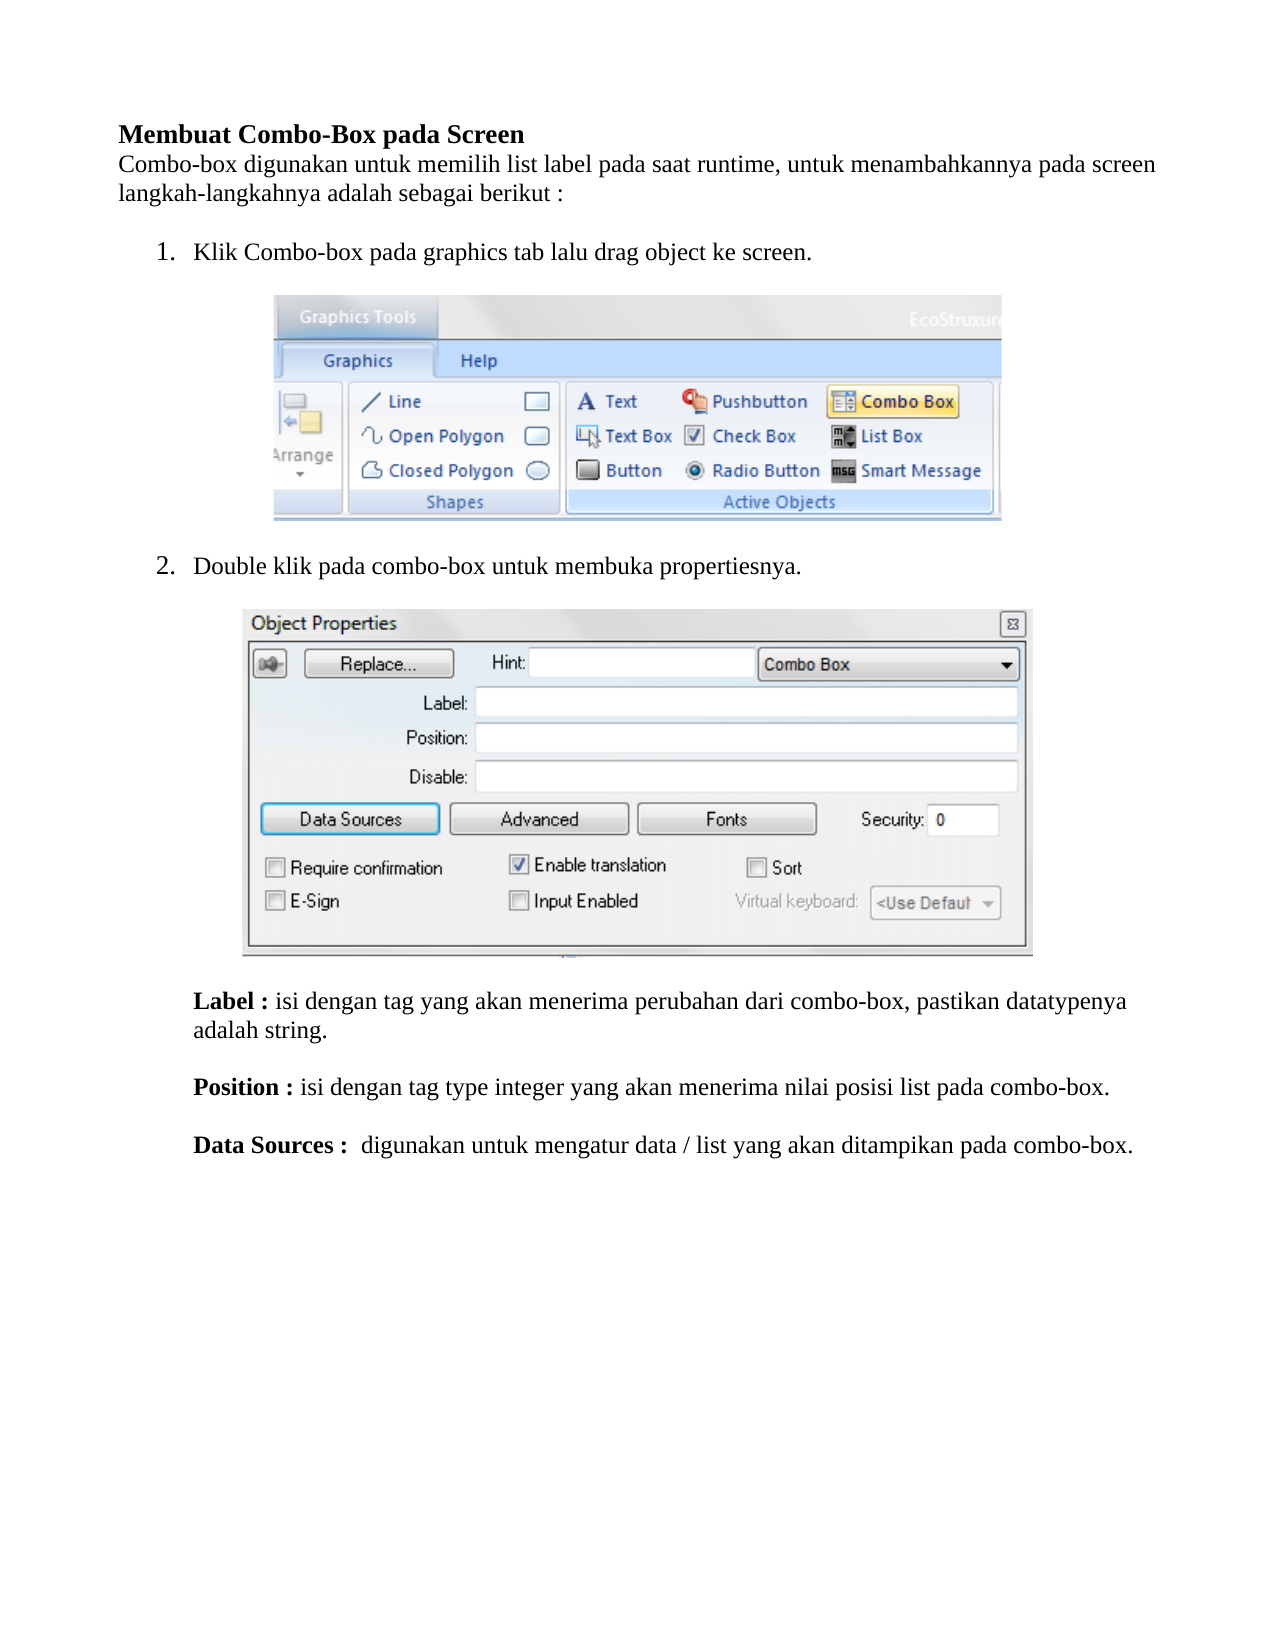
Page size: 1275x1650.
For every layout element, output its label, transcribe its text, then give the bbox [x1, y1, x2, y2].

text Combo-box digunakan untuk memilih list label pada saat runtime, untuk menambahkannya pada screen langkah-langkahnya adalah sebagai berikut : [118, 149, 1157, 207]
list Klik Combo-box pada graphics tab lalu drag object ke screen. [156, 236, 1157, 267]
list Data Sources : digunakan untuk mengatur data / list yang akan ditampikan pada combo-box. [156, 1130, 1157, 1159]
text Membuat Combo-Box pada Screen [118, 118, 1157, 149]
picture [273, 295, 1002, 521]
list Position : isi dengan tag type integer yang akan menerima nilai posisi list pada combo-box. [156, 1072, 1157, 1101]
picture [242, 609, 1033, 958]
list Double klik pada combo-box untuk membuka propertiesnya. [156, 549, 1157, 580]
list Label : isi dengan tag yang akan menerima perubahan dari combo-box, pastikan datatypenya adalah string. [156, 986, 1157, 1044]
